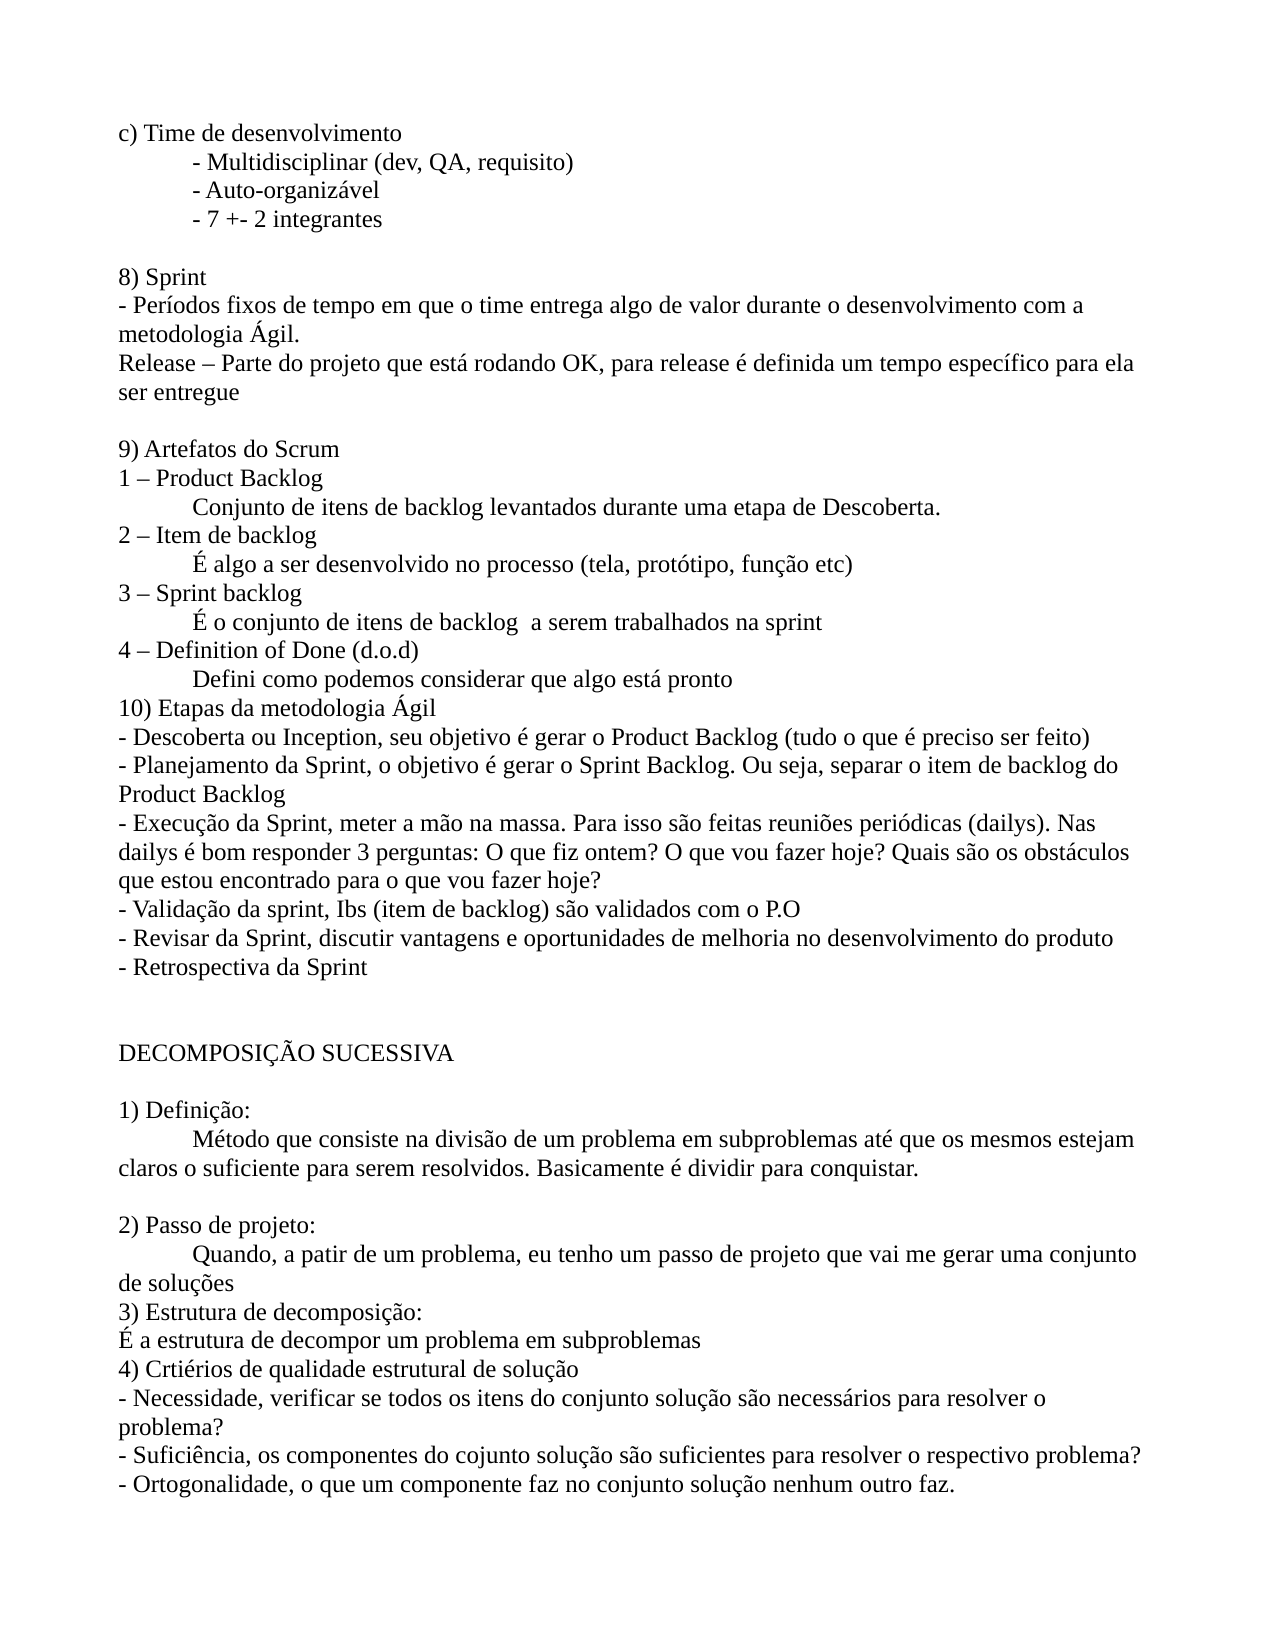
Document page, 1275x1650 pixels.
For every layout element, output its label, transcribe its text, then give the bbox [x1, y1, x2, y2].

text 3) Estrutura de decomposição: [118, 1297, 1157, 1326]
text - Execução da Sprint, meter a mão na massa. Para isso são feitas reuniões periódicas (dailys). Nas dailys é bom responder 3 perguntas: O que fiz ontem? O que vou fazer hoje? Quais são os obstáculos que estou encontrado para o que vou fazer hoje? [118, 808, 1157, 894]
text - Descoberta ou Inception, seu objetivo é gerar o Product Backlog (tudo o que é preciso ser feito) [118, 722, 1157, 751]
text Conjunto de itens de backlog levantados durante uma etapa de Descoberta. [118, 492, 1157, 521]
text É algo a ser desenvolvido no processo (tela, protótipo, função etc) [118, 549, 1157, 578]
text 8) Sprint [118, 262, 1157, 291]
text - Necessidade, verificar se todos os itens do conjunto solução são necessários para resolver o problema? [118, 1383, 1157, 1441]
text Release – Parte do projeto que está rodando OK, para release é definida um tempo específico para ela ser entregue [118, 348, 1157, 406]
text - 7 +- 2 integrantes [118, 204, 1157, 233]
text 1) Definição: [118, 1096, 1157, 1124]
text - Períodos fixos de tempo em que o time entrega algo de valor durante o desenvolvimento com a metodologia Ágil. [118, 291, 1157, 348]
text - Suficiência, os componentes do cojunto solução são suficientes para resolver o respectivo problema? [118, 1441, 1157, 1469]
text 4) Crtiérios de qualidade estrutural de solução [118, 1354, 1157, 1383]
text 10) Etapas da metodologia Ágil [118, 693, 1157, 722]
text Quando, a patir de um problema, eu tenho um passo de projeto que vai me gerar uma conjunto de soluções [118, 1239, 1157, 1297]
text Método que consiste na divisão de um problema em subproblemas até que os mesmos estejam claros o suficiente para serem resolvidos. Basicamente é dividir para conquistar. [118, 1124, 1157, 1182]
text - Planejamento da Sprint, o objetivo é gerar o Sprint Backlog. Ou seja, separar o item de backlog do Product Backlog [118, 751, 1157, 808]
text 9) Artefatos do Scrum [118, 434, 1157, 463]
text 2 – Item de backlog [118, 521, 1157, 549]
text É o conjunto de itens de backlog a serem trabalhados na sprint [118, 607, 1157, 636]
text 4 – Definition of Done (d.o.d) [118, 636, 1157, 664]
text 2) Passo de projeto: [118, 1211, 1157, 1239]
text c) Time de desenvolvimento [118, 118, 1157, 147]
text - Revisar da Sprint, discutir vantagens e oportunidades de melhoria no desenvolvimento do produto [118, 923, 1157, 952]
text DECOMPOSIÇÃO SUCESSIVA [118, 1038, 1157, 1067]
text - Auto-organizável [118, 176, 1157, 204]
text - Validação da sprint, Ibs (item de backlog) são validados com o P.O [118, 894, 1157, 923]
text Defini como podemos considerar que algo está pronto [118, 664, 1157, 693]
text - Ortogonalidade, o que um componente faz no conjunto solução nenhum outro faz. [118, 1469, 1157, 1498]
text 3 – Sprint backlog [118, 578, 1157, 607]
text É a estrutura de decompor um problema em subproblemas [118, 1326, 1157, 1354]
text 1 – Product Backlog [118, 463, 1157, 492]
text - Multidisciplinar (dev, QA, requisito) [118, 147, 1157, 176]
text - Retrospectiva da Sprint [118, 952, 1157, 981]
